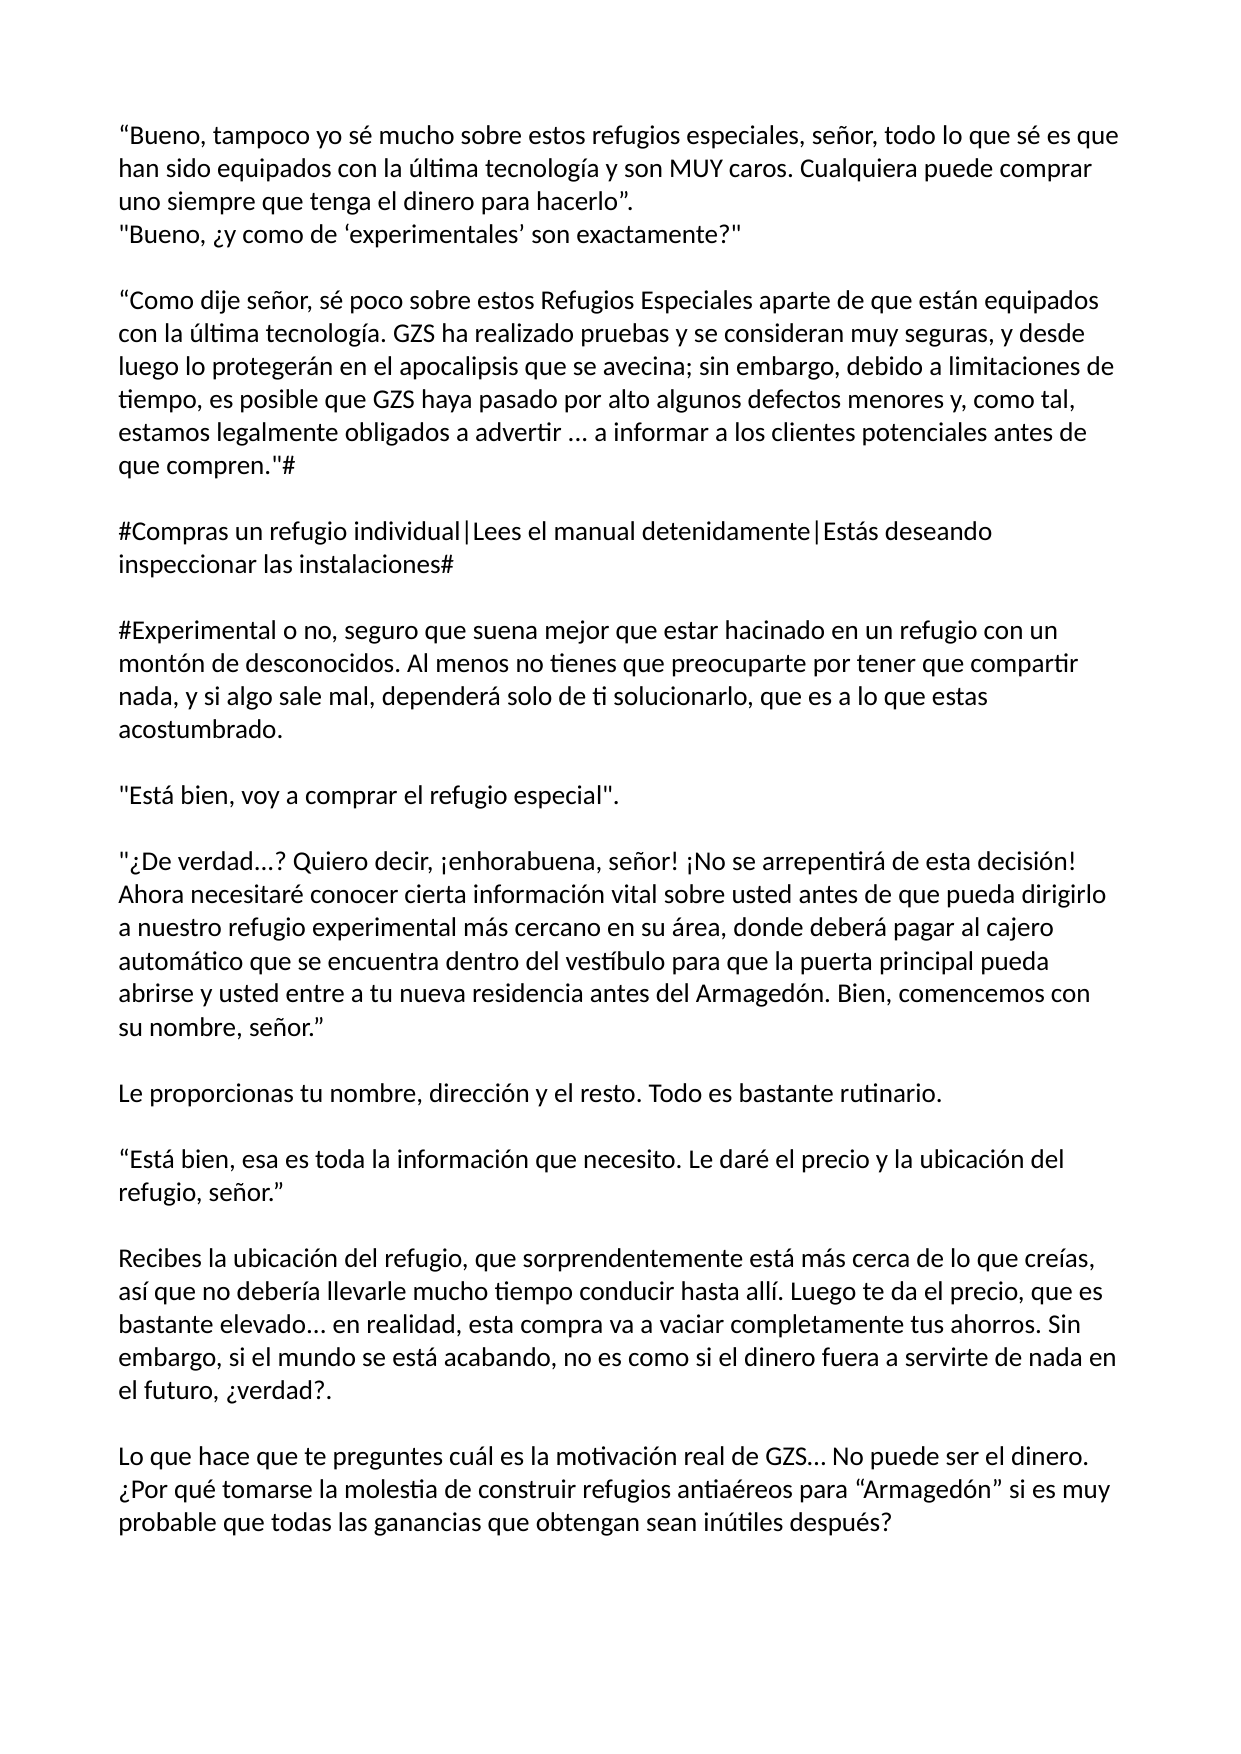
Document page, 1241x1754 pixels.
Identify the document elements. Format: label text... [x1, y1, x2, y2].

text Lo que hace que te preguntes cuál es la motivación real de GZS… No puede ser el dinero. ¿Por qué tomarse la molestia de construir refugios antiaéreos para “Armagedón” si es muy probable que todas las ganancias que obtengan sean inútiles después? [118, 1439, 1122, 1538]
text "Está bien, voy a comprar el refugio especial". [118, 778, 1122, 812]
text “Bueno, tampoco yo sé mucho sobre estos refugios especiales, señor, todo lo que sé es que han sido equipados con la última tecnología y son MUY caros. Cualquiera puede comprar uno siempre que tenga el dinero para hacerlo”. [118, 118, 1122, 217]
text Recibes la ubicación del refugio, que sorprendentemente está más cerca de lo que creías, así que no debería llevarle mucho tiempo conducir hasta allí. Luego te da el precio, que es bastante elevado... en realidad, esta compra va a vaciar completamente tus ahorros. Sin embargo, si el mundo se está acabando, no es como si el dinero fuera a servirte de nada en el futuro, ¿verdad?. [118, 1241, 1122, 1406]
text #Experimental o no, seguro que suena mejor que estar hacinado en un refugio con un montón de desconocidos. Al menos no tienes que preocuparte por tener que compartir nada, y si algo sale mal, dependerá solo de ti solucionarlo, que es a lo que estas acostumbrado. [118, 613, 1122, 746]
text "¿De verdad...? Quiero decir, ¡enhorabuena, señor! ¡No se arrepentirá de esta decisión! Ahora necesitaré conocer cierta información vital sobre usted antes de que pueda dirigirlo a nuestro refugio experimental más cercano en su área, donde deberá pagar al cajero automático que se encuentra dentro del vestíbulo para que la puerta principal pueda abrirse y usted entre a tu nueva residencia antes del Armagedón. Bien, comencemos con su nombre, señor.” [118, 844, 1122, 1043]
text Le proporcionas tu nombre, dirección y el resto. Todo es bastante rutinario. [118, 1076, 1122, 1109]
text “Como dije señor, sé poco sobre estos Refugios Especiales aparte de que están equipados con la última tecnología. GZS ha realizado pruebas y se consideran muy seguras, y desde luego lo protegerán en el apocalipsis que se avecina; sin embargo, debido a limitaciones de tiempo, es posible que GZS haya pasado por alto algunos defectos menores y, como tal, estamos legalmente obligados a advertir ... a informar a los clientes potenciales antes de que compren."# [118, 283, 1122, 481]
text #Compras un refugio individual|Lees el manual detenidamente|Estás deseando inspeccionar las instalaciones# [118, 514, 1122, 580]
text “Está bien, esa es toda la información que necesito. Le daré el precio y la ubicación del refugio, señor.” [118, 1142, 1122, 1208]
text "Bueno, ¿y como de ‘experimentales’ son exactamente?" [118, 217, 1122, 250]
